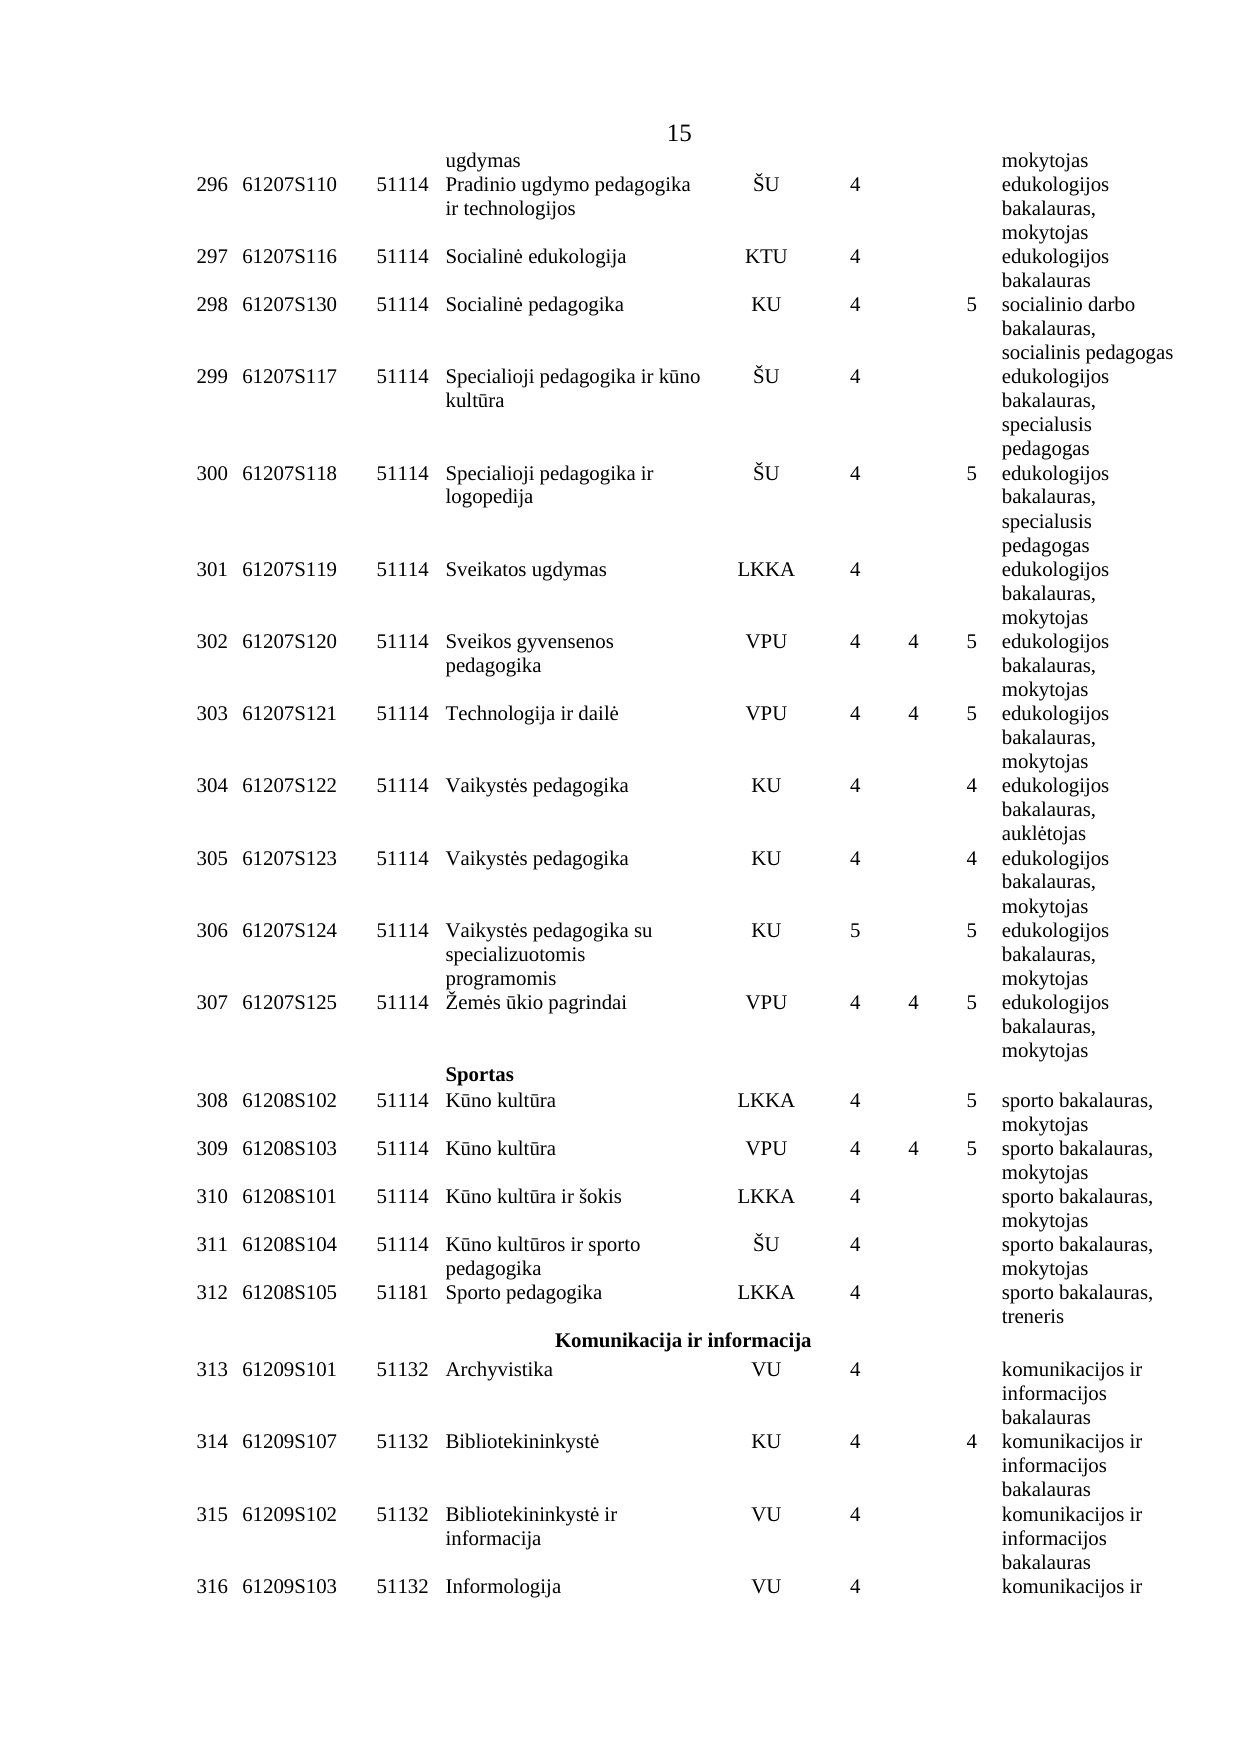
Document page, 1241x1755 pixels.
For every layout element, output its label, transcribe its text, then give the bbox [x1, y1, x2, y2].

table_cell 51132 [363, 1501, 442, 1574]
table_cell [177, 1136, 185, 1184]
table_cell [882, 1062, 945, 1088]
table_cell 61208S102 [239, 1088, 362, 1136]
table_cell ŠU [704, 1232, 828, 1280]
table_cell 306 [185, 918, 239, 990]
table_cell [177, 701, 185, 773]
table_cell Specialioji pedagogika ir kūno kultūra [442, 364, 704, 460]
table_cell [882, 1088, 945, 1136]
table_cell KU [704, 918, 828, 990]
table_cell 4 [945, 773, 998, 845]
table_cell 51114 [363, 364, 442, 460]
table_cell 4 [828, 1136, 882, 1184]
table_cell 305 [185, 845, 239, 918]
table_cell 61207S120 [239, 629, 362, 701]
table_cell 51114 [363, 773, 442, 845]
table_cell [882, 244, 945, 292]
table_cell [177, 1280, 185, 1328]
table_cell 5 [945, 460, 998, 557]
table_cell Komunikacija ir informacija [185, 1328, 1181, 1357]
table_cell 51114 [363, 918, 442, 990]
table_cell [177, 172, 185, 244]
table_cell 4 [828, 1184, 882, 1232]
table_cell LKKA [704, 557, 828, 629]
table_cell 299 [185, 364, 239, 460]
table_cell [239, 148, 362, 172]
table_cell 313 [185, 1357, 239, 1429]
table_cell ŠU [704, 364, 828, 460]
table_cell [882, 1232, 945, 1280]
table_cell sporto bakalauras, mokytojas [999, 1232, 1181, 1280]
table_cell 4 [828, 1088, 882, 1136]
table_cell [945, 1357, 998, 1429]
table_cell Kūno kultūros ir sporto pedagogika [442, 1232, 704, 1280]
table_cell VU [704, 1574, 828, 1599]
table_cell ŠU [704, 172, 828, 244]
table_cell 312 [185, 1280, 239, 1328]
table_cell edukologijos bakalauras, mokytojas [999, 990, 1181, 1062]
table_cell VPU [704, 701, 828, 773]
table_cell 61207S123 [239, 845, 362, 918]
table_cell 51114 [363, 629, 442, 701]
table_cell 307 [185, 990, 239, 1062]
table_cell 4 [828, 701, 882, 773]
table_cell [828, 148, 882, 172]
table_cell [882, 172, 945, 244]
table_cell Sportas [442, 1062, 704, 1088]
table_cell VU [704, 1357, 828, 1429]
table_cell 51132 [363, 1357, 442, 1429]
table_cell [239, 1062, 362, 1088]
table_cell 51114 [363, 1088, 442, 1136]
table_cell 4 [945, 845, 998, 918]
table_cell 51114 [363, 292, 442, 364]
table_cell [177, 1574, 185, 1599]
table_cell KU [704, 292, 828, 364]
table_cell edukologijos bakalauras, mokytojas [999, 629, 1181, 701]
table_cell [185, 1062, 239, 1088]
table_cell Sveikos gyvensenos pedagogika [442, 629, 704, 701]
table_cell 61207S130 [239, 292, 362, 364]
table_cell 4 [828, 292, 882, 364]
table_cell 51114 [363, 557, 442, 629]
table_cell 4 [828, 1574, 882, 1599]
table_cell [945, 1232, 998, 1280]
table_cell 61207S122 [239, 773, 362, 845]
table_cell KTU [704, 244, 828, 292]
table_cell 315 [185, 1501, 239, 1574]
table_cell [363, 148, 442, 172]
table_cell [945, 557, 998, 629]
table_cell 61207S124 [239, 918, 362, 990]
table_cell [945, 1574, 998, 1599]
table_cell edukologijos bakalauras [999, 244, 1181, 292]
table_cell VPU [704, 990, 828, 1062]
table_cell [882, 460, 945, 557]
table_cell LKKA [704, 1280, 828, 1328]
table_cell 310 [185, 1184, 239, 1232]
table_cell [177, 845, 185, 918]
table_cell [945, 244, 998, 292]
table_cell KU [704, 773, 828, 845]
table_cell 4 [828, 1357, 882, 1429]
table_cell [177, 1062, 185, 1088]
table_cell [363, 1062, 442, 1088]
table_cell 51181 [363, 1280, 442, 1328]
table_cell 4 [882, 990, 945, 1062]
table_cell [882, 1357, 945, 1429]
table_cell KU [704, 845, 828, 918]
table_cell [882, 1574, 945, 1599]
table_cell komunikacijos ir [999, 1574, 1181, 1599]
table_cell [177, 773, 185, 845]
table_cell 61207S110 [239, 172, 362, 244]
table_cell [177, 557, 185, 629]
table_cell sporto bakalauras, mokytojas [999, 1088, 1181, 1136]
table_cell [882, 1184, 945, 1232]
table_cell [177, 1328, 185, 1357]
table_cell [177, 990, 185, 1062]
table_cell [882, 148, 945, 172]
table_cell 61209S102 [239, 1501, 362, 1574]
table_cell 61207S125 [239, 990, 362, 1062]
table_cell 51114 [363, 1136, 442, 1184]
table_cell 5 [945, 1088, 998, 1136]
table_cell [177, 148, 185, 172]
table_cell komunikacijos ir informacijos bakalauras [999, 1357, 1181, 1429]
table_cell sporto bakalauras, mokytojas [999, 1184, 1181, 1232]
table_cell [177, 1429, 185, 1501]
table_cell Kūno kultūra [442, 1088, 704, 1136]
table_cell [945, 364, 998, 460]
table_cell Kūno kultūra ir šokis [442, 1184, 704, 1232]
table_cell 4 [828, 1232, 882, 1280]
table_cell Socialinė edukologija [442, 244, 704, 292]
table_cell 4 [828, 1501, 882, 1574]
table_cell Žemės ūkio pagrindai [442, 990, 704, 1062]
table_cell 51114 [363, 701, 442, 773]
table_cell [945, 1280, 998, 1328]
table_cell VPU [704, 629, 828, 701]
table_cell [185, 148, 239, 172]
table_cell 61209S103 [239, 1574, 362, 1599]
table_cell 51132 [363, 1429, 442, 1501]
table_cell 51114 [363, 244, 442, 292]
table_cell [177, 1184, 185, 1232]
table_cell [177, 1088, 185, 1136]
table_cell 4 [828, 557, 882, 629]
table_cell 61208S103 [239, 1136, 362, 1184]
table_cell [945, 172, 998, 244]
table_cell [828, 1062, 882, 1088]
table_cell [945, 1501, 998, 1574]
table_cell [704, 1062, 828, 1088]
table_cell 309 [185, 1136, 239, 1184]
table_cell 51114 [363, 845, 442, 918]
table_cell 4 [828, 244, 882, 292]
table_cell [177, 1357, 185, 1429]
table_cell edukologijos bakalauras, auklėtojas [999, 773, 1181, 845]
table_cell 5 [945, 918, 998, 990]
table_cell 5 [945, 990, 998, 1062]
table_cell edukologijos bakalauras, specialusis pedagogas [999, 364, 1181, 460]
table_cell 51114 [363, 1184, 442, 1232]
table_cell 4 [828, 1429, 882, 1501]
table_cell [945, 1062, 998, 1088]
table_cell [177, 1501, 185, 1574]
table_cell Technologija ir dailė [442, 701, 704, 773]
table_cell [882, 1280, 945, 1328]
table_cell [882, 1429, 945, 1501]
table_cell [882, 773, 945, 845]
table_cell 300 [185, 460, 239, 557]
table_cell 4 [828, 1280, 882, 1328]
table_cell 5 [945, 292, 998, 364]
table_cell [177, 629, 185, 701]
table_cell 5 [945, 629, 998, 701]
table_cell 4 [828, 629, 882, 701]
table_cell [882, 557, 945, 629]
table_cell Specialioji pedagogika ir logopedija [442, 460, 704, 557]
table_cell mokytojas [999, 148, 1181, 172]
table_cell 303 [185, 701, 239, 773]
table_cell 4 [882, 701, 945, 773]
table_cell sporto bakalauras, mokytojas [999, 1136, 1181, 1184]
table_cell [882, 292, 945, 364]
table_cell [882, 845, 945, 918]
table_cell Socialinė pedagogika [442, 292, 704, 364]
table_cell Vaikystės pedagogika su specializuotomis programomis [442, 918, 704, 990]
table_cell 61207S118 [239, 460, 362, 557]
table_cell 61207S119 [239, 557, 362, 629]
table_cell [882, 1501, 945, 1574]
table_cell [945, 148, 998, 172]
table_cell 61208S105 [239, 1280, 362, 1328]
table_cell 5 [945, 1136, 998, 1184]
table_cell Archyvistika [442, 1357, 704, 1429]
table_cell VPU [704, 1136, 828, 1184]
table_cell 61208S101 [239, 1184, 362, 1232]
table_cell 4 [828, 364, 882, 460]
table_cell 4 [828, 990, 882, 1062]
table_cell Pradinio ugdymo pedagogika ir technologijos [442, 172, 704, 244]
table_cell Informologija [442, 1574, 704, 1599]
table_cell ugdymas [442, 148, 704, 172]
table_cell [177, 364, 185, 460]
table_cell 297 [185, 244, 239, 292]
table_cell [177, 1232, 185, 1280]
table_cell 4 [945, 1429, 998, 1501]
table_cell 61209S101 [239, 1357, 362, 1429]
table_cell Bibliotekininkystė ir informacija [442, 1501, 704, 1574]
table_cell 61207S117 [239, 364, 362, 460]
table_cell komunikacijos ir informacijos bakalauras [999, 1429, 1181, 1501]
table_cell 302 [185, 629, 239, 701]
table_cell [177, 292, 185, 364]
table_cell 4 [882, 1136, 945, 1184]
table_cell 61209S107 [239, 1429, 362, 1501]
table_cell 61208S104 [239, 1232, 362, 1280]
table_cell edukologijos bakalauras, mokytojas [999, 845, 1181, 918]
table_cell 308 [185, 1088, 239, 1136]
table_cell [177, 918, 185, 990]
table_cell [945, 1184, 998, 1232]
table_cell edukologijos bakalauras, mokytojas [999, 557, 1181, 629]
table_cell 296 [185, 172, 239, 244]
table_cell 4 [828, 773, 882, 845]
table_cell 5 [945, 701, 998, 773]
table_cell 4 [828, 845, 882, 918]
table_cell [999, 1062, 1181, 1088]
table_cell LKKA [704, 1088, 828, 1136]
table_cell 61207S116 [239, 244, 362, 292]
table_cell 301 [185, 557, 239, 629]
table_cell 298 [185, 292, 239, 364]
table_cell 51114 [363, 990, 442, 1062]
table_cell edukologijos bakalauras, mokytojas [999, 918, 1181, 990]
table_cell 316 [185, 1574, 239, 1599]
table_cell 51132 [363, 1574, 442, 1599]
table_cell KU [704, 1429, 828, 1501]
table_cell 311 [185, 1232, 239, 1280]
table_cell [177, 244, 185, 292]
table_cell 51114 [363, 460, 442, 557]
table_cell 304 [185, 773, 239, 845]
table_cell [882, 364, 945, 460]
table_cell 4 [828, 172, 882, 244]
table_cell 51114 [363, 1232, 442, 1280]
table_cell socialinio darbo bakalauras, socialinis pedagogas [999, 292, 1181, 364]
table_cell 4 [828, 460, 882, 557]
table_cell [177, 460, 185, 557]
table_cell edukologijos bakalauras, specialusis pedagogas [999, 460, 1181, 557]
table_cell 5 [828, 918, 882, 990]
table_cell [882, 918, 945, 990]
table_cell LKKA [704, 1184, 828, 1232]
table_cell sporto bakalauras, treneris [999, 1280, 1181, 1328]
table_cell 4 [882, 629, 945, 701]
table_cell ŠU [704, 460, 828, 557]
table_cell 51114 [363, 172, 442, 244]
table_cell 314 [185, 1429, 239, 1501]
table_cell [704, 148, 828, 172]
table_cell Sporto pedagogika [442, 1280, 704, 1328]
table_cell 61207S121 [239, 701, 362, 773]
table_cell Vaikystės pedagogika [442, 773, 704, 845]
table_cell komunikacijos ir informacijos bakalauras [999, 1501, 1181, 1574]
table_cell VU [704, 1501, 828, 1574]
table_cell Sveikatos ugdymas [442, 557, 704, 629]
table_cell edukologijos bakalauras, mokytojas [999, 701, 1181, 773]
table_cell Kūno kultūra [442, 1136, 704, 1184]
table_cell Vaikystės pedagogika [442, 845, 704, 918]
table_cell Bibliotekininkystė [442, 1429, 704, 1501]
table_cell edukologijos bakalauras, mokytojas [999, 172, 1181, 244]
